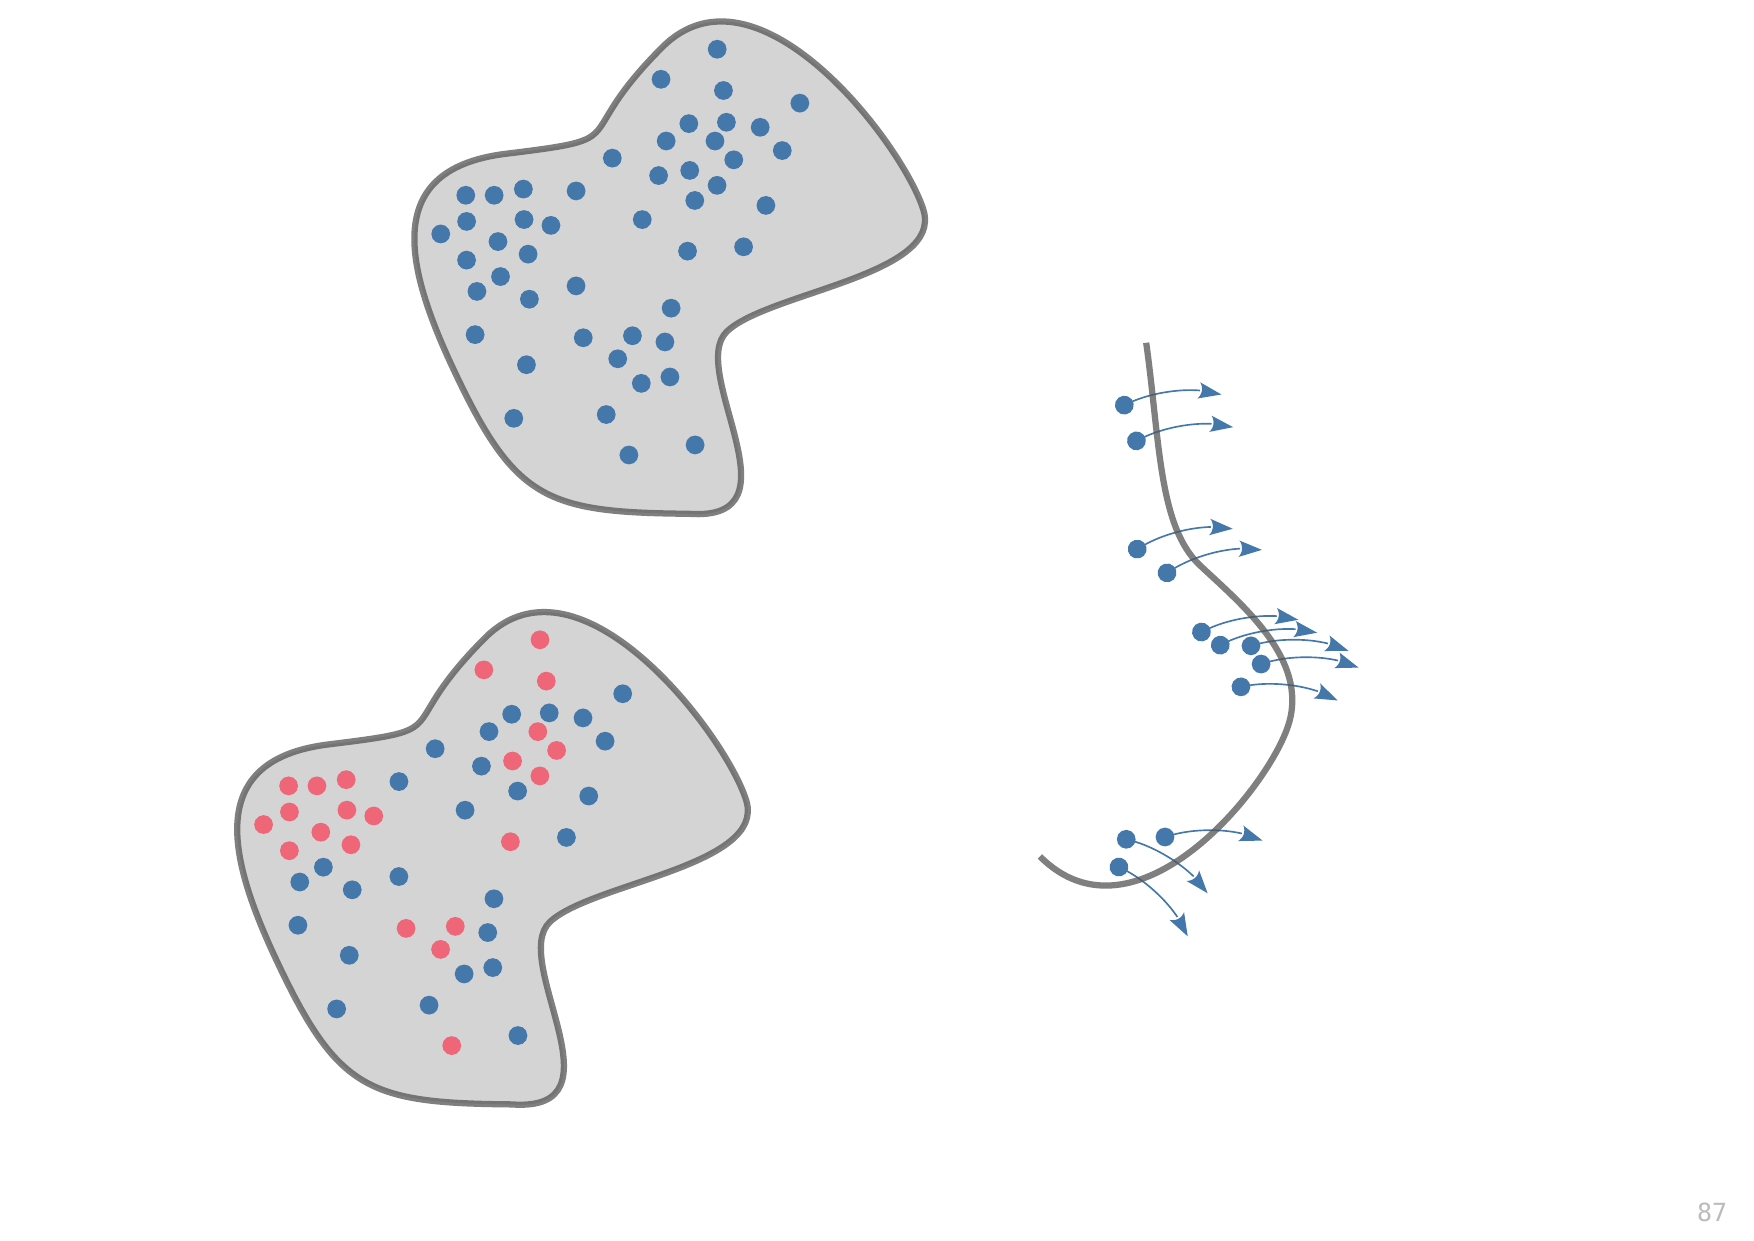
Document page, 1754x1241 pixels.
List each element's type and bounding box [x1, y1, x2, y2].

text_box [1109, 857, 1129, 877]
text_box [1157, 563, 1177, 582]
text_box [1115, 395, 1134, 415]
text_box [237, 612, 748, 1105]
text_box [1241, 636, 1271, 674]
text_box [1155, 827, 1175, 847]
text_box [1116, 829, 1136, 849]
text_box [1231, 677, 1251, 697]
text_box [414, 21, 926, 515]
text_box [1210, 635, 1230, 655]
text_box [1192, 622, 1211, 642]
text_box [1128, 540, 1147, 559]
text_box [1127, 431, 1146, 451]
